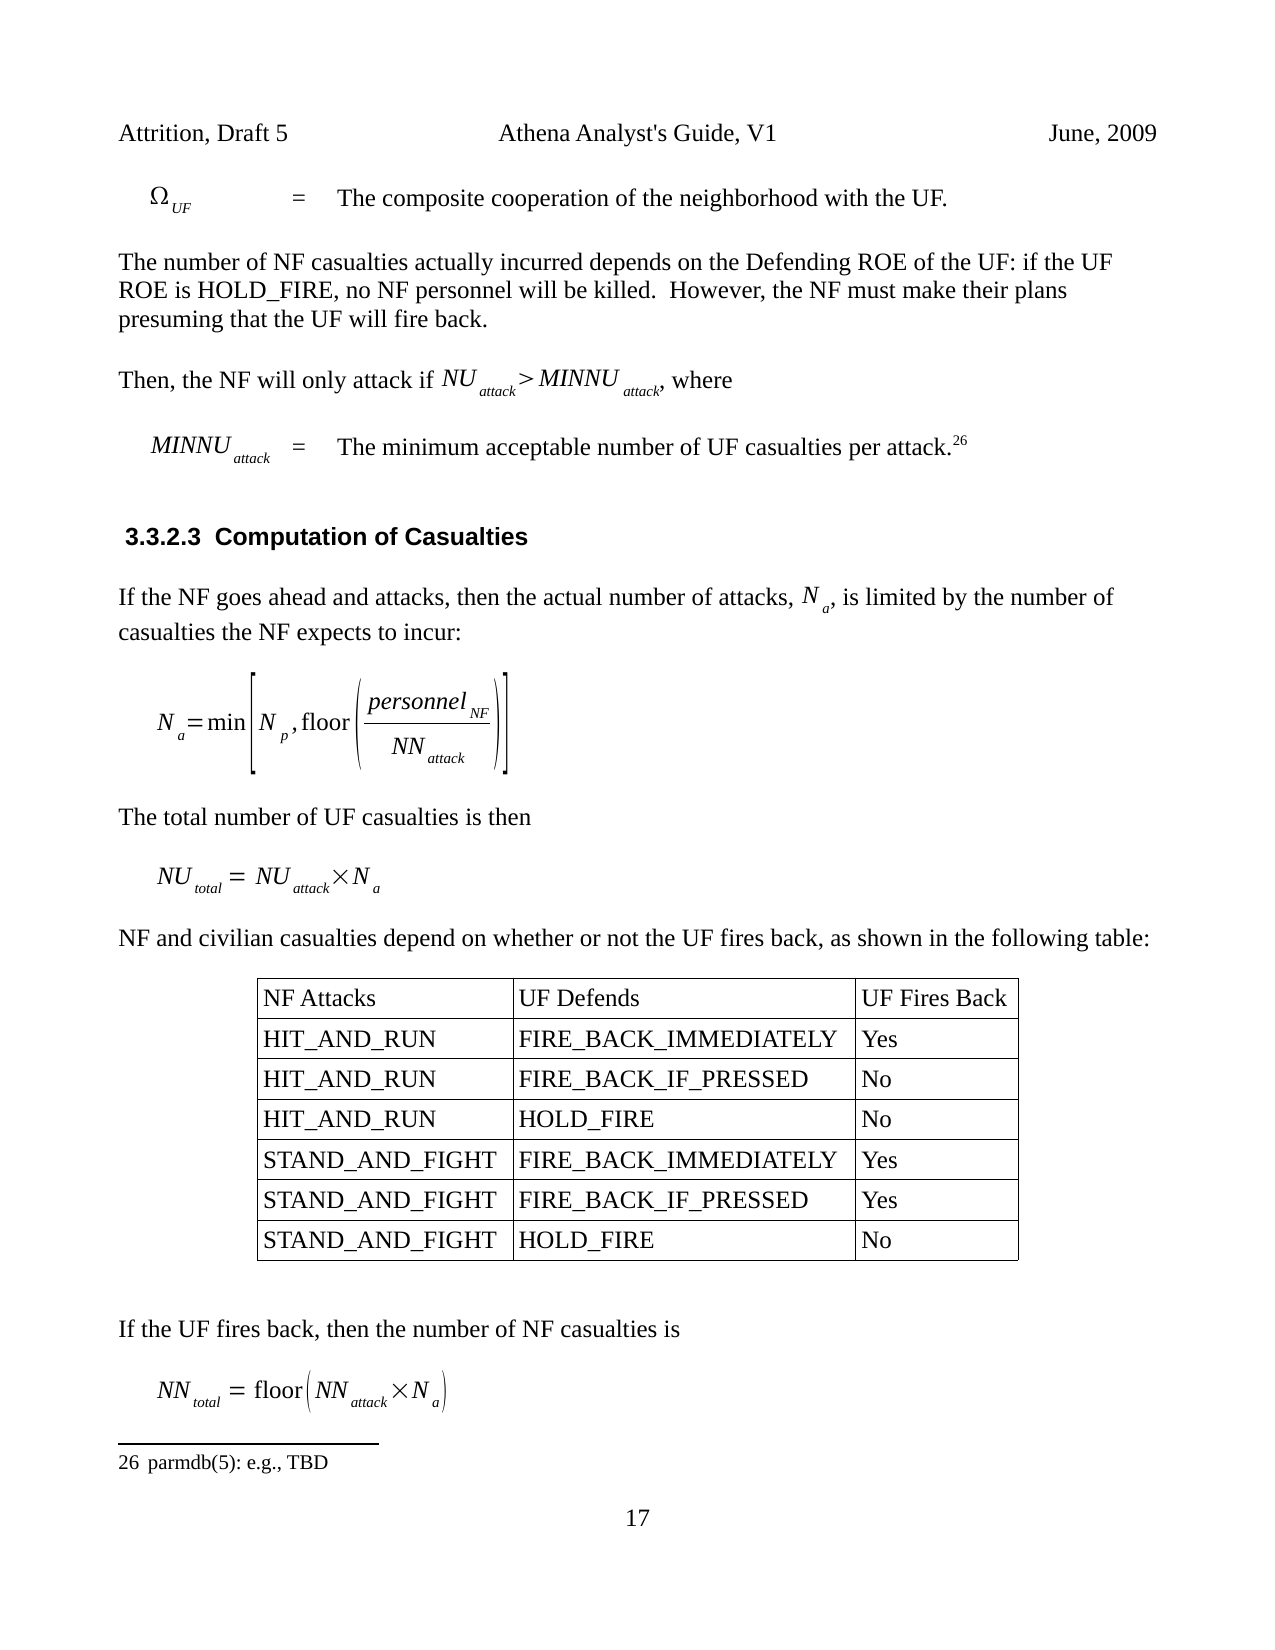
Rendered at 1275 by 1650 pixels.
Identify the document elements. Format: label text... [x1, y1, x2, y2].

table_cell STAND_AND_FIGHT [258, 1140, 513, 1179]
text = The composite cooperation of the neighborhood with the UF. [149, 176, 1157, 218]
text NF and civilian casualties depend on whether or not the UF fires back, as shown in the following table: [118, 923, 1157, 952]
table_cell HIT_AND_RUN [258, 1100, 513, 1139]
table_header NF Attacks [258, 979, 513, 1018]
text If the UF fires back, then the number of NF casualties is [118, 1314, 1157, 1343]
table_cell HOLD_FIRE [514, 1221, 855, 1260]
table_cell FIRE_BACK_IF_PRESSED [514, 1180, 855, 1219]
text Then, the NF will only attack if , where [118, 358, 1157, 400]
text = The minimum acceptable number of UF casualties per attack. [149, 426, 1157, 467]
table_cell FIRE_BACK_IF_PRESSED [514, 1059, 855, 1099]
table_cell No [856, 1221, 1018, 1260]
table_header UF Defends [514, 979, 855, 1018]
table_cell Yes [856, 1180, 1018, 1219]
table_cell No [856, 1059, 1018, 1099]
table_cell Yes [856, 1140, 1018, 1179]
subtitle Computation of Casualties [118, 522, 1157, 550]
table_cell FIRE_BACK_IMMEDIATELY [514, 1140, 855, 1179]
table_cell STAND_AND_FIGHT [258, 1180, 513, 1219]
table_cell HIT_AND_RUN [258, 1019, 513, 1058]
table_cell No [856, 1100, 1018, 1139]
table_cell HIT_AND_RUN [258, 1059, 513, 1099]
table_header UF Fires Back [856, 979, 1018, 1018]
text The total number of UF casualties is then [118, 802, 1157, 831]
text The number of NF casualties actually incurred depends on the Defending ROE of the UF: if the UF ROE is HOLD_FIRE, no NF personnel will be killed. However, the NF must make their plans presuming that the UF will fire back. [118, 247, 1157, 333]
table_cell HOLD_FIRE [514, 1100, 855, 1139]
text parmdb(5): e.g., TBD [118, 1449, 1157, 1474]
text If the NF goes ahead and attacks, then the actual number of attacks, , is limited by the number of casualties the NF expects to incur: [118, 576, 1157, 646]
table_cell FIRE_BACK_IMMEDIATELY [514, 1019, 855, 1058]
table_cell STAND_AND_FIGHT [258, 1221, 513, 1260]
table_cell Yes [856, 1019, 1018, 1058]
